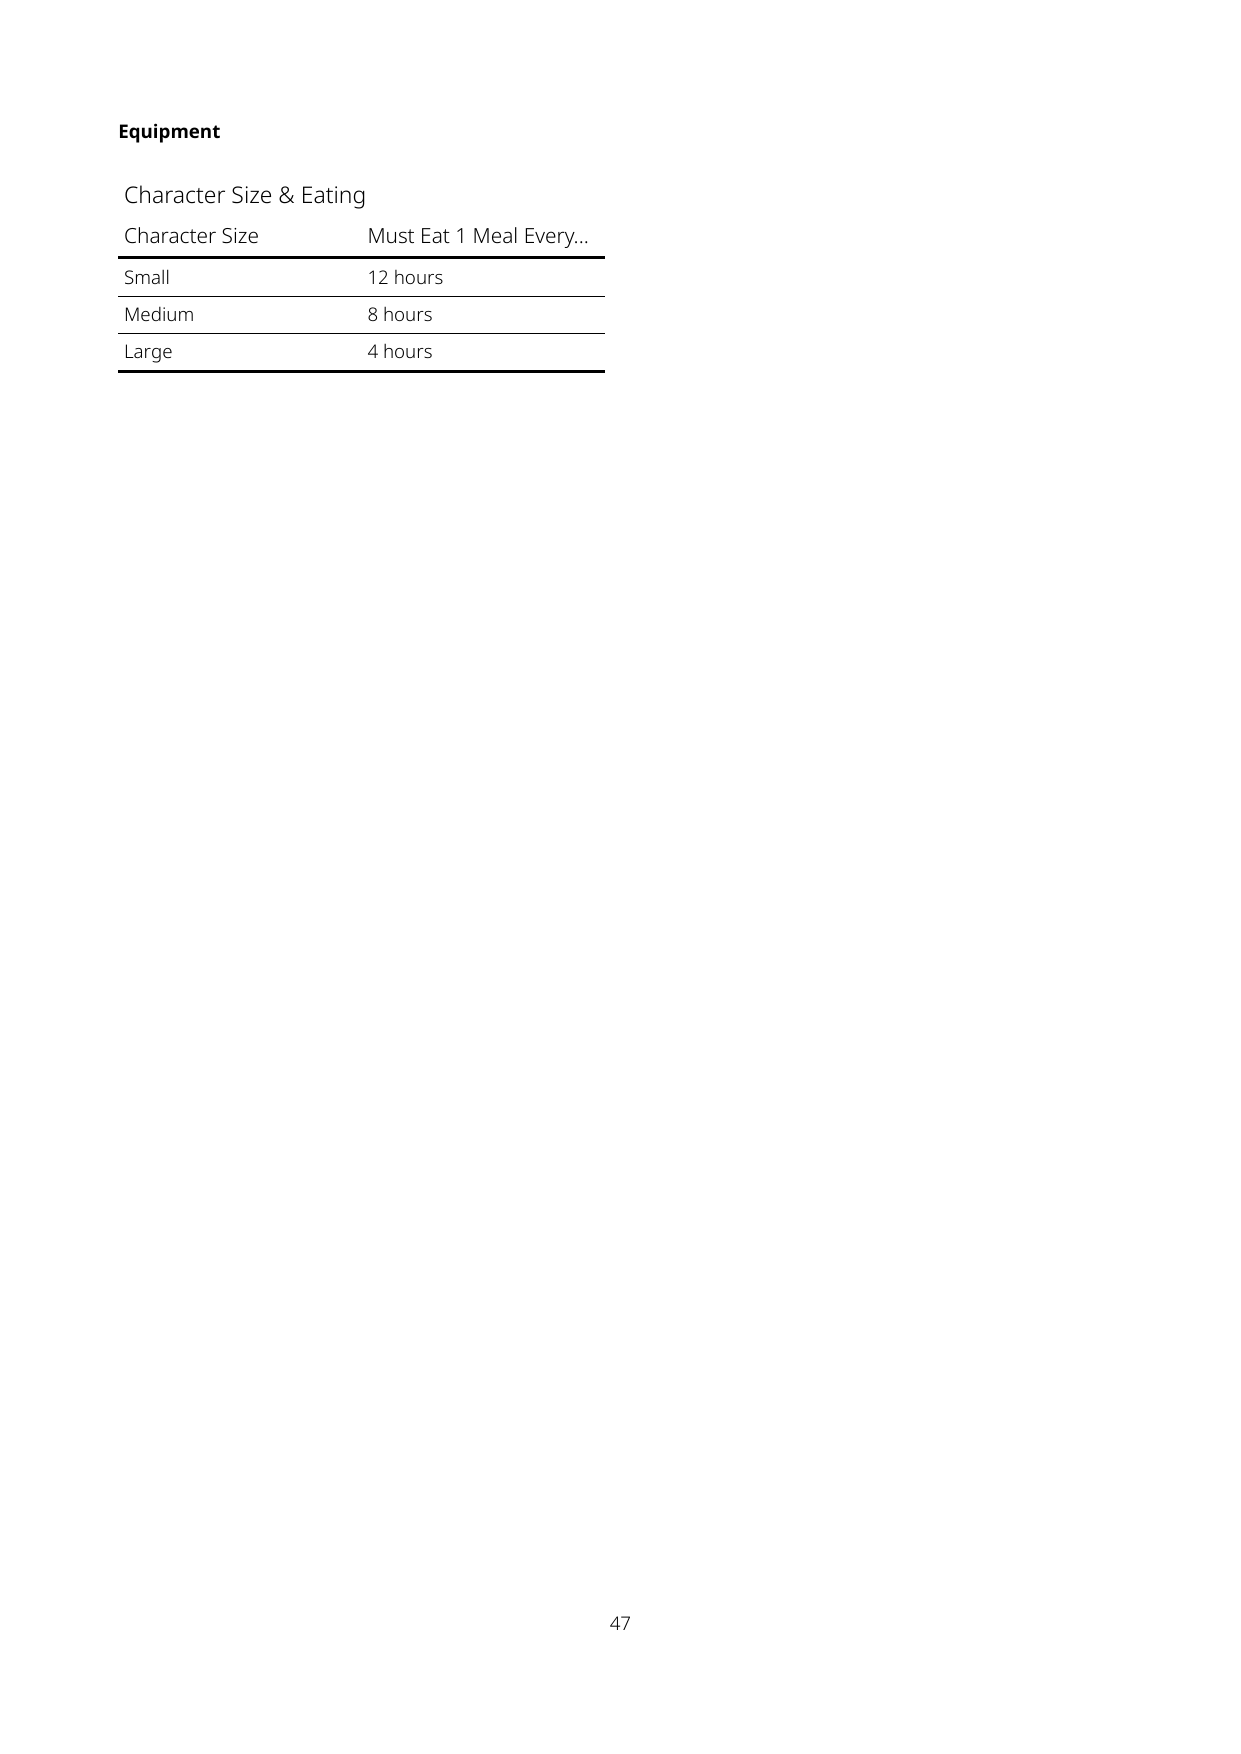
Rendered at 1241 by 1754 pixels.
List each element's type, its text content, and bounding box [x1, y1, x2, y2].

table_header Character Size & Eating [118, 173, 605, 216]
table_cell Large [118, 334, 362, 370]
table_cell Character Size [118, 216, 362, 256]
table_cell Must Eat 1 Meal Every... [362, 216, 605, 256]
table_cell Small [118, 259, 362, 296]
table_cell Medium [118, 297, 362, 333]
table_cell 12 hours [362, 259, 605, 296]
table_cell 4 hours [362, 334, 605, 370]
table_cell 8 hours [362, 297, 605, 333]
